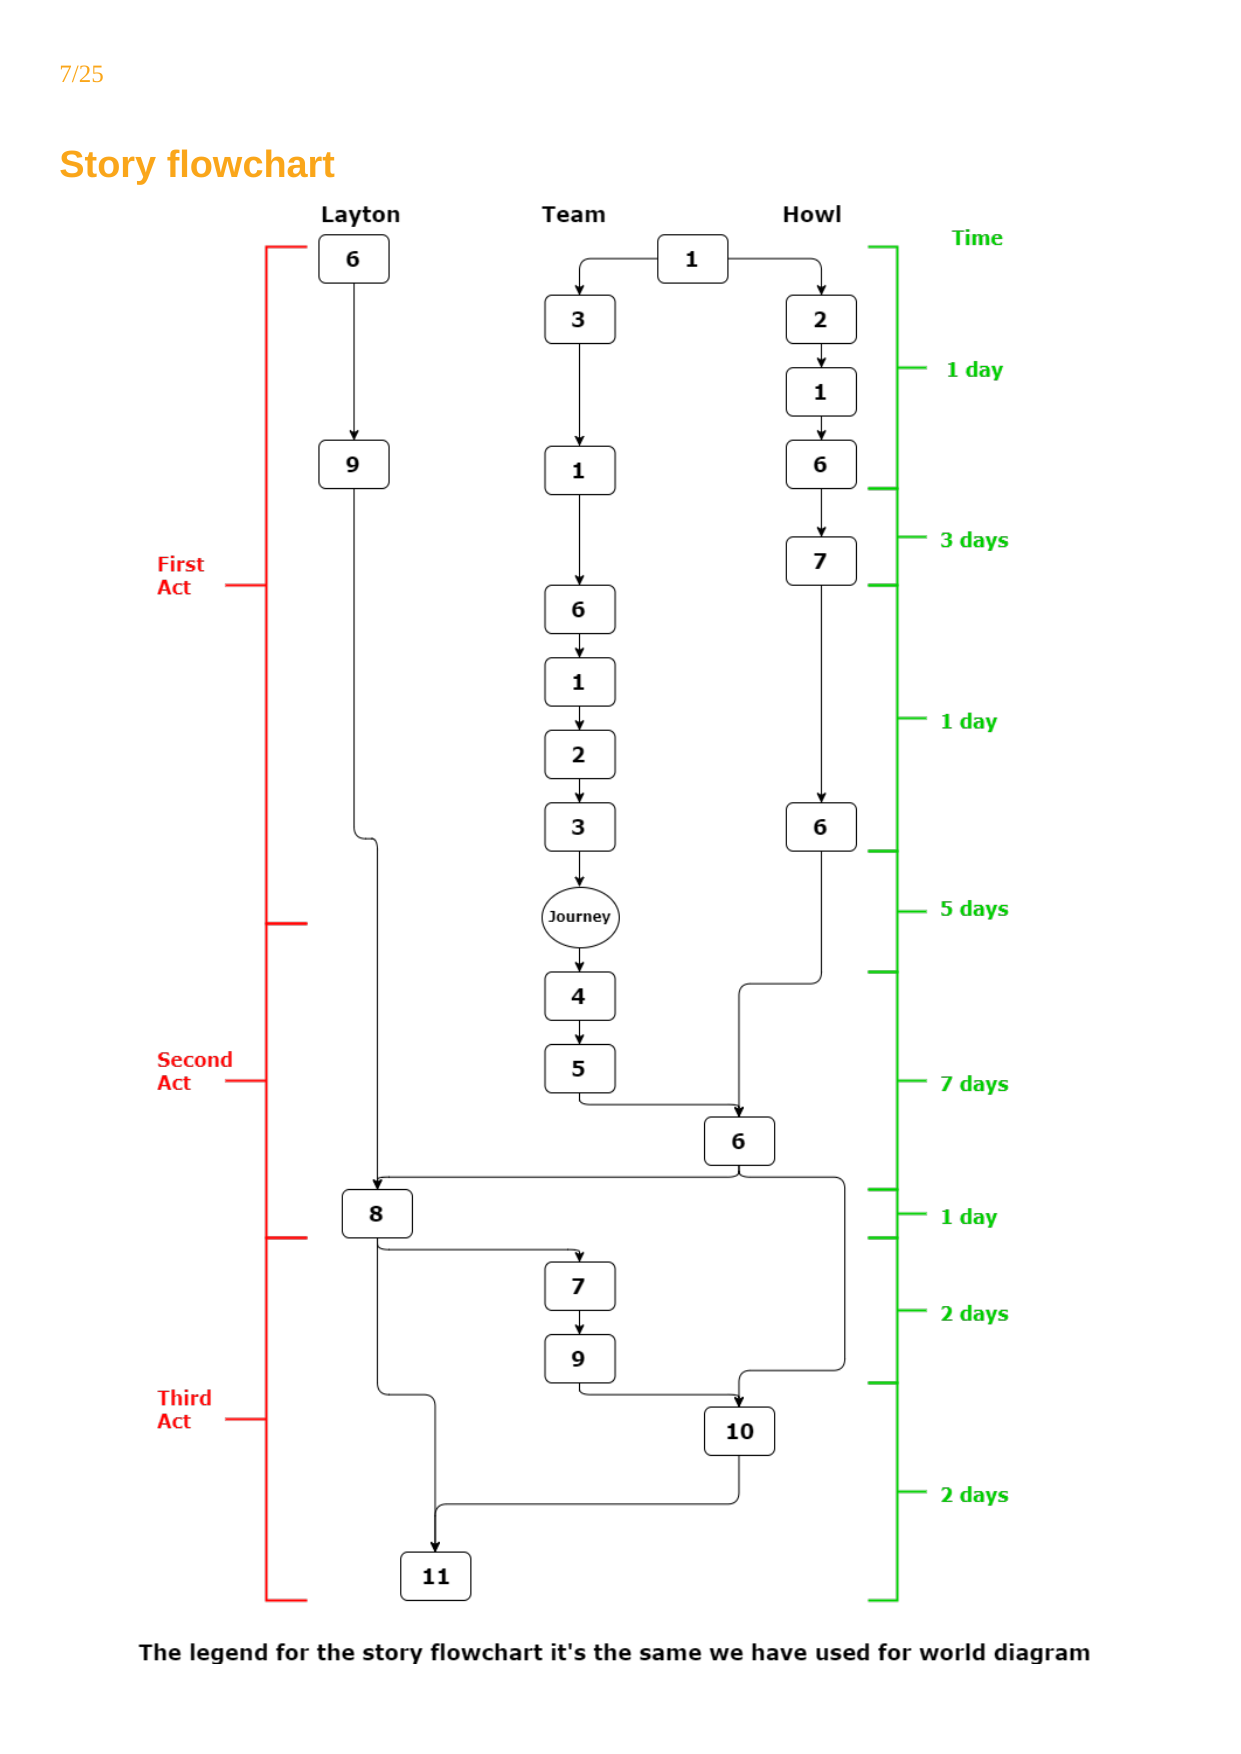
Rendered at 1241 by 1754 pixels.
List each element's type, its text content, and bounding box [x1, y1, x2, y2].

picture [135, 198, 1106, 1664]
subtitle Story flowchart [59, 142, 1181, 186]
